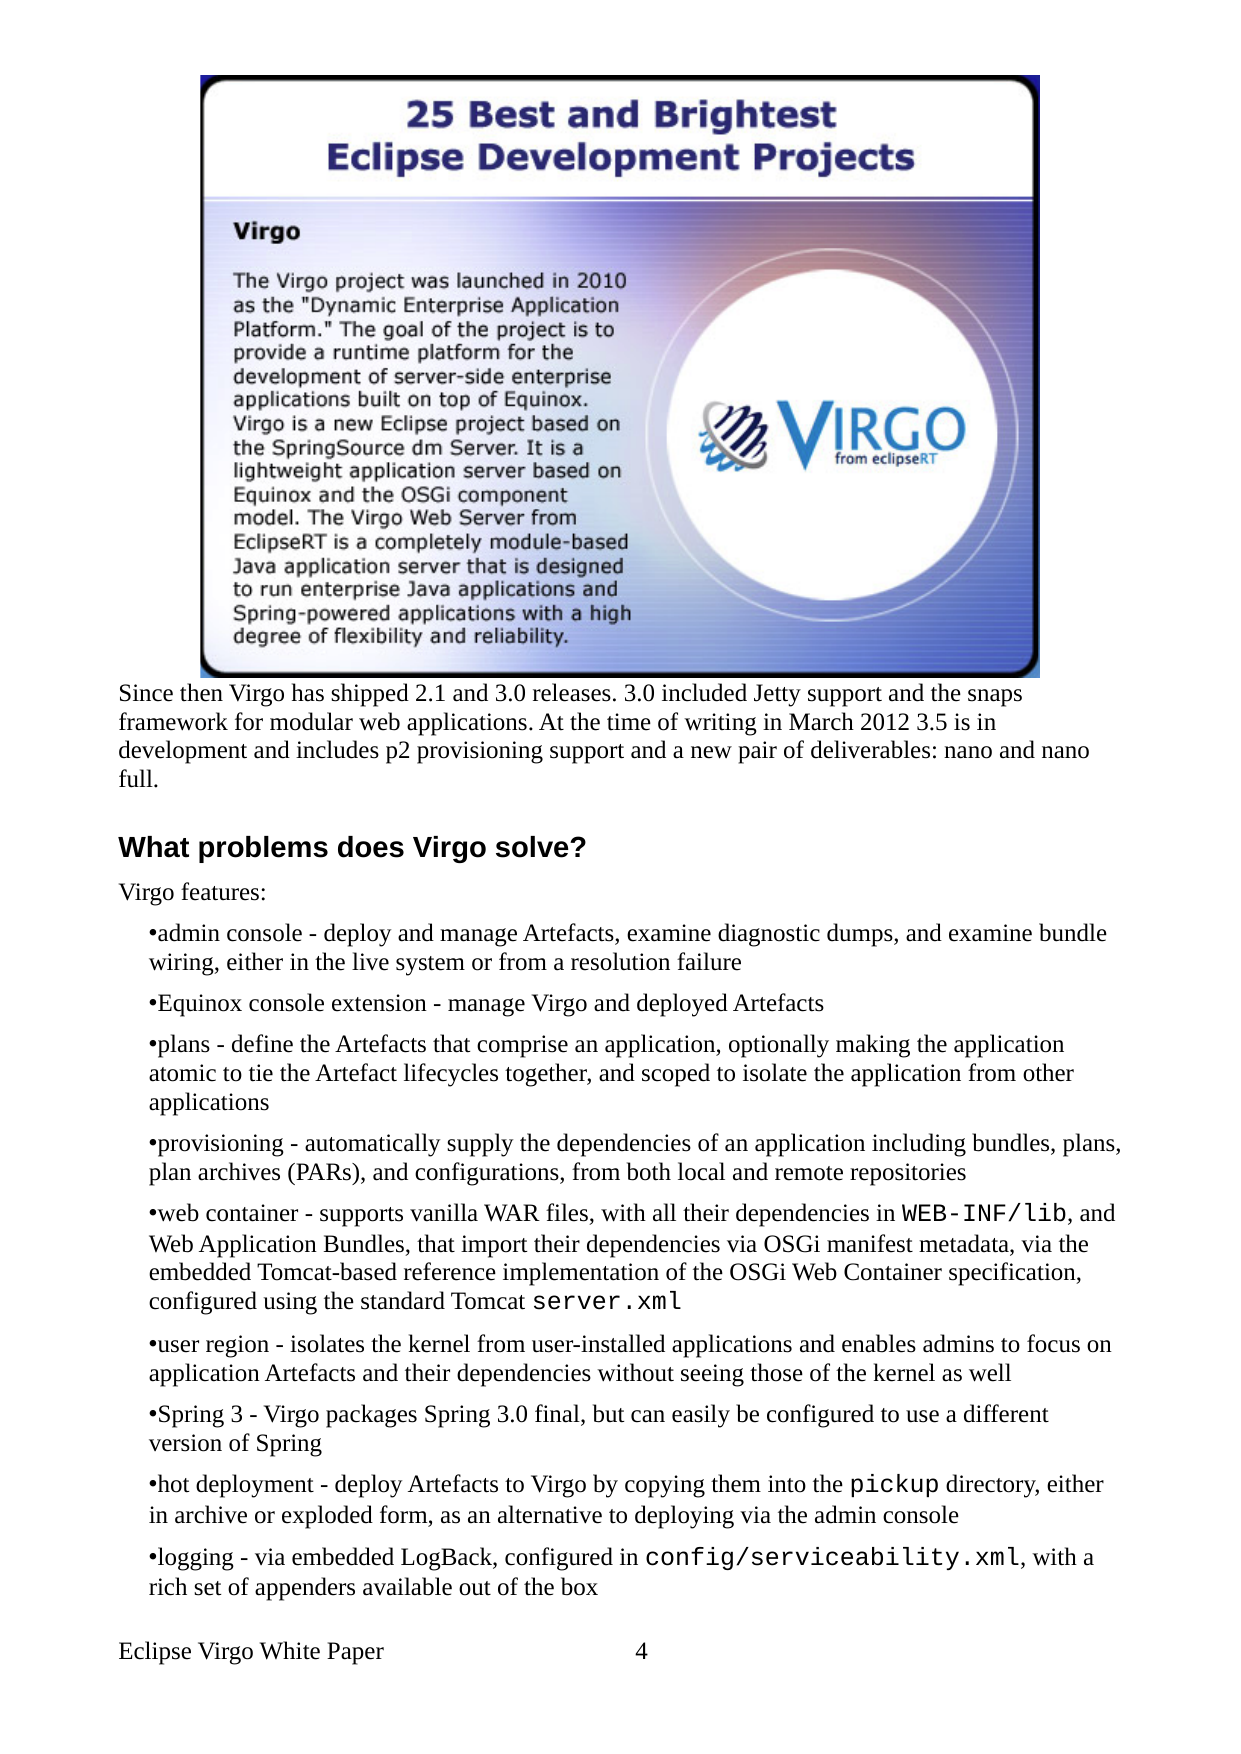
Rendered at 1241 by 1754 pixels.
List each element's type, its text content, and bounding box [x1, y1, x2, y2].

subtitle What problems does Virgo solve? [118, 831, 1122, 864]
list user region - isolates the kernel from user-installed applications and enables admins to focus on application Artefacts and their dependencies without seeing those of the kernel as well [118, 1329, 1122, 1387]
list Equinox console extension - manage Virgo and deployed Artefacts [118, 988, 1122, 1017]
list logging - via embedded LogBack, configured in config/serviceability.xml, with a rich set of appenders available out of the box [118, 1542, 1122, 1601]
list provisioning - automatically supply the dependencies of an application including bundles, plans, plan archives (PARs), and configurations, from both local and remote repositories [118, 1128, 1122, 1185]
list web container - supports vanilla WAR files, with all their dependencies in WEB-INF/lib, and Web Application Bundles, that import their dependencies via OSGi manifest metadata, via the embedded Tomcat-based reference implementation of the OSGi Web Container specification, configured using the standard Tomcat server.xml [118, 1198, 1122, 1317]
list plans - define the Artefacts that comprise an application, optionally making the application atomic to tie the Artefact lifecycles together, and scoped to isolate the application from other applications [118, 1029, 1122, 1115]
list hot deployment - deploy Artefacts to Virgo by copying them into the pickup directory, either in archive or exploded form, as an alternative to deploying via the admin console [118, 1469, 1122, 1529]
list admin console - deploy and manage Artefacts, examine diagnostic dumps, and examine bundle wiring, either in the live system or from a resolution failure [118, 918, 1122, 975]
list Spring 3 - Virgo packages Spring 3.0 final, but can easily be configured to use a different version of Spring [118, 1399, 1122, 1457]
text Since then Virgo has shipped 2.1 and 3.0 releases. 3.0 included Jetty support and the snaps framework for modular web applications. At the time of writing in March 2012 3.5 is in development and includes p2 provisioning support and a new pair of deliverables: nano and nano full. [118, 75, 1122, 793]
text Virgo features: [118, 877, 1122, 905]
